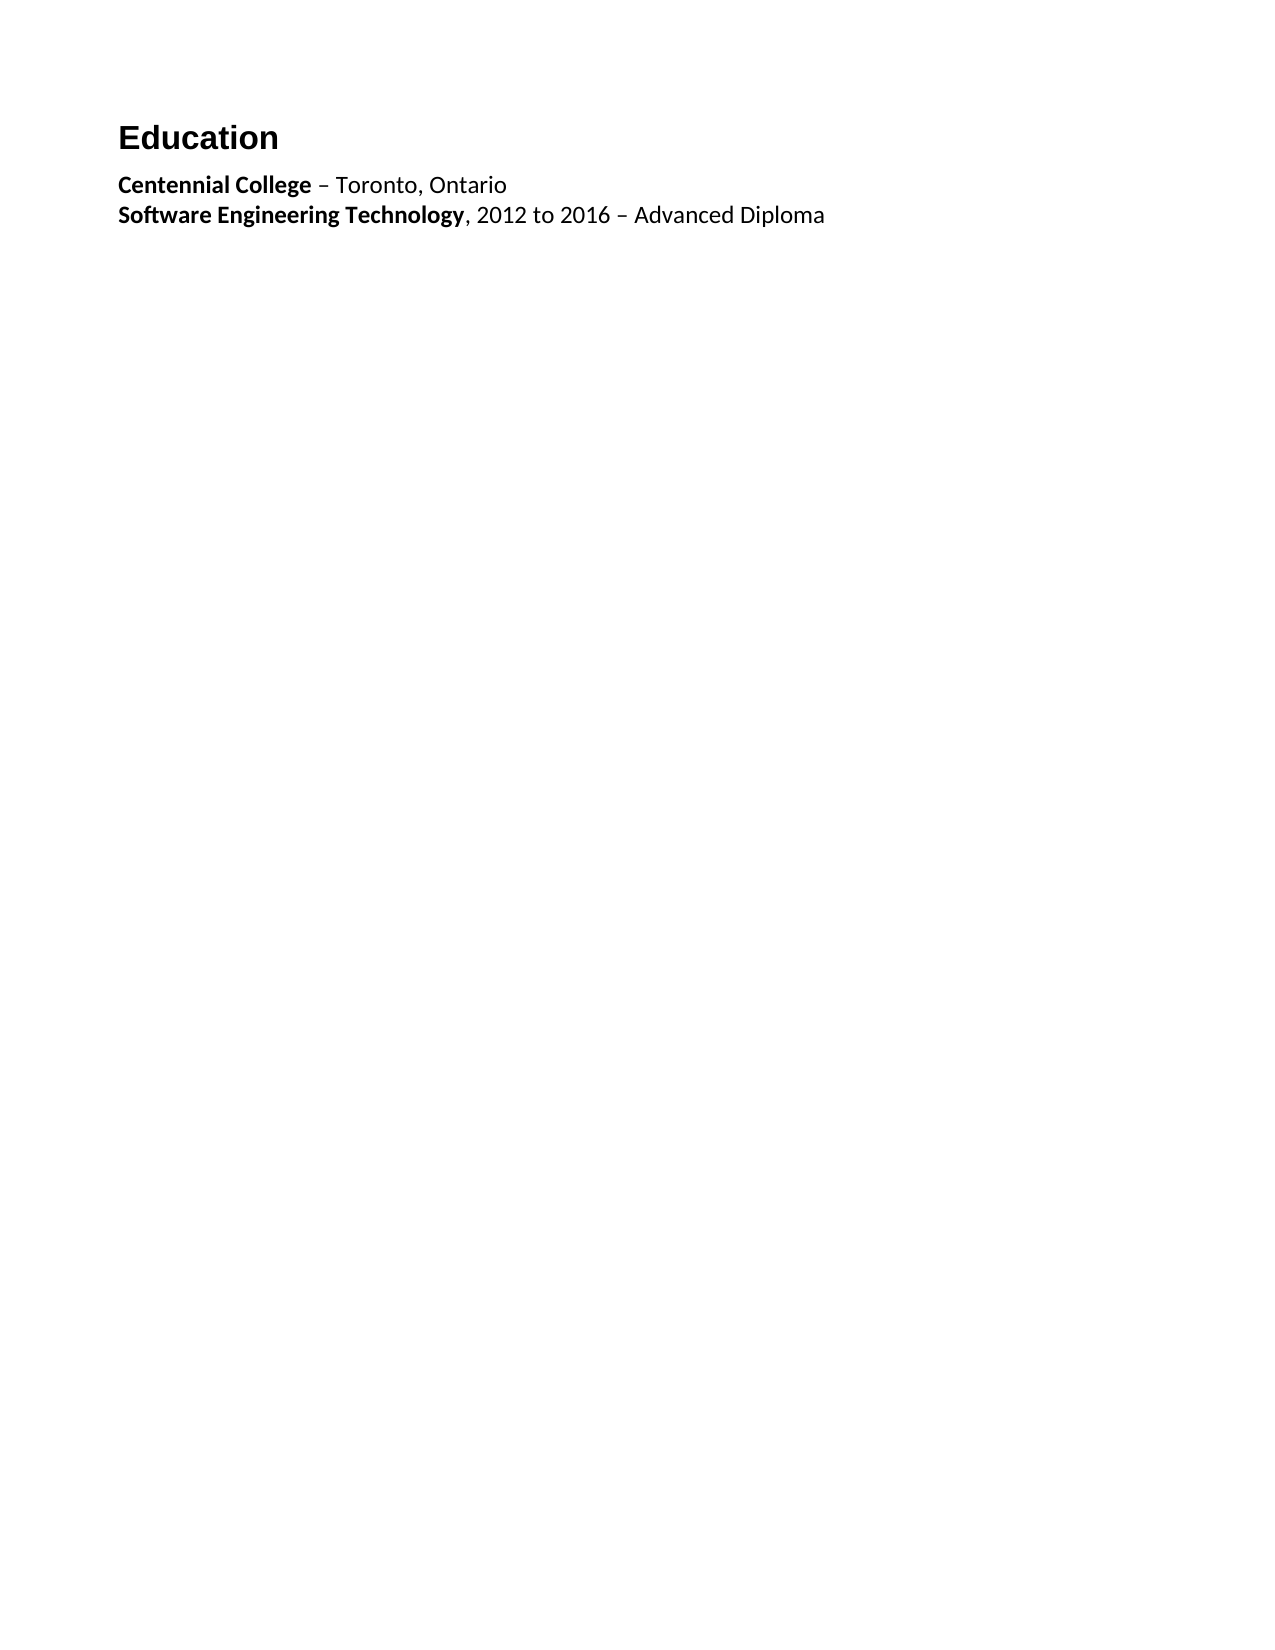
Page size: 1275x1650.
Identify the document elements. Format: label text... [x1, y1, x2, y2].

text Centennial College – Toronto, Ontario [118, 169, 1157, 199]
text Software Engineering Technology, 2012 to 2016 – Advanced Diploma [118, 199, 1157, 230]
subtitle Education [118, 118, 1157, 157]
